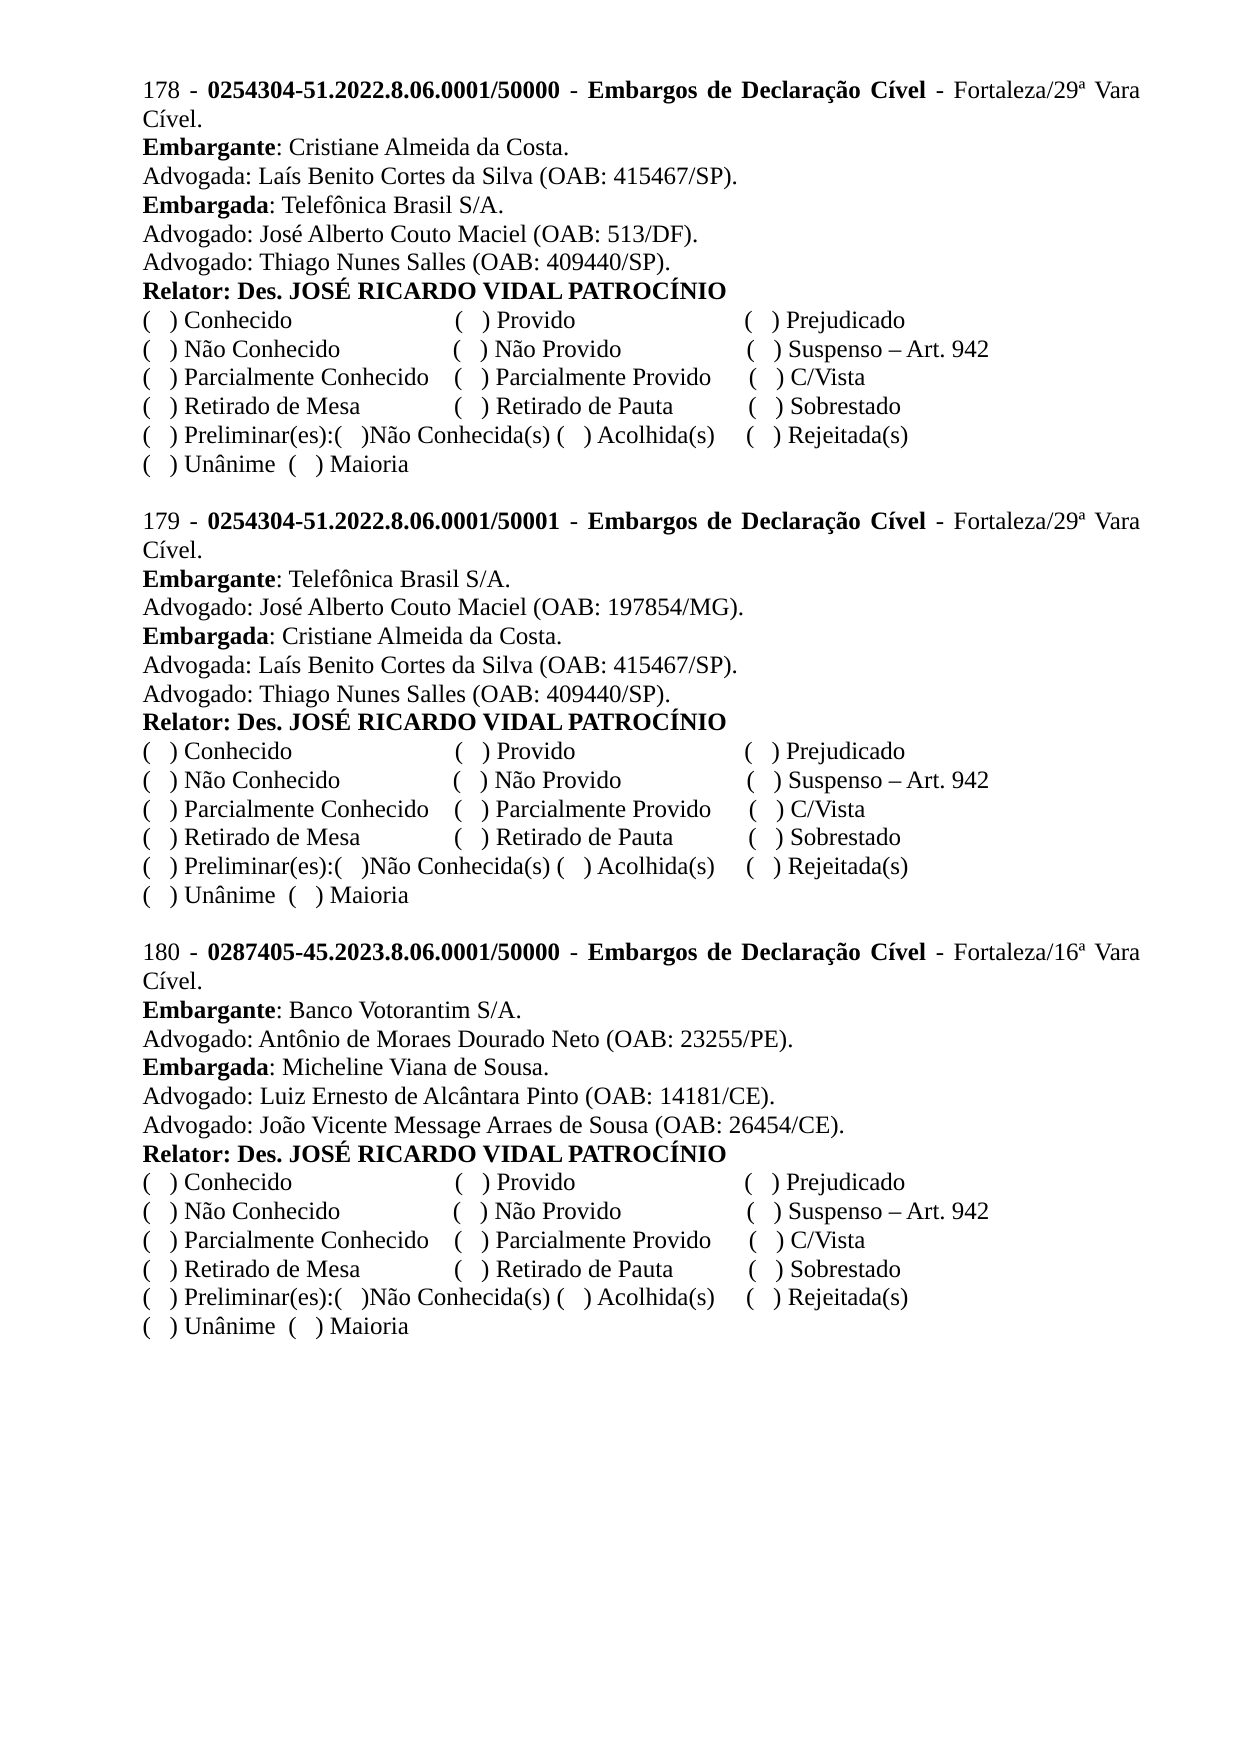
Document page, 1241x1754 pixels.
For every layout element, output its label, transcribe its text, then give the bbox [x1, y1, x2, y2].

text Relator: Des. JOSÉ RICARDO VIDAL PATROCÍNIO [142, 1139, 1141, 1167]
text Advogada: Laís Benito Cortes da Silva (OAB: 415467/SP). [142, 650, 1141, 679]
text Embargada: Cristiane Almeida da Costa. [142, 621, 1141, 650]
text ( ) Parcialmente Conhecido ( ) Parcialmente Provido ( ) C/Vista [142, 1225, 1158, 1254]
text ( ) Preliminar(es):( )Não Conhecida(s) ( ) Acolhida(s) ( ) Rejeitada(s) [142, 420, 1158, 449]
text Embargada: Micheline Viana de Sousa. [142, 1052, 1141, 1081]
text Advogado: Antônio de Moraes Dourado Neto (OAB: 23255/PE). [142, 1024, 1141, 1052]
text 179 - 0254304-51.2022.8.06.0001/50001 - Embargos de Declaração Cível - Fortaleza/29ª Vara Cível. [142, 506, 1141, 564]
text Relator: Des. JOSÉ RICARDO VIDAL PATROCÍNIO [142, 276, 1141, 305]
text 180 - 0287405-45.2023.8.06.0001/50000 - Embargos de Declaração Cível - Fortaleza/16ª Vara Cível. [142, 937, 1141, 995]
text ( ) Retirado de Mesa ( ) Retirado de Pauta ( ) Sobrestado [142, 822, 1158, 851]
text ( ) Retirado de Mesa ( ) Retirado de Pauta ( ) Sobrestado [142, 1254, 1158, 1282]
text Advogada: Laís Benito Cortes da Silva (OAB: 415467/SP). [142, 161, 1141, 190]
text Advogado: José Alberto Couto Maciel (OAB: 197854/MG). [142, 592, 1141, 621]
text ( ) Conhecido ( ) Provido ( ) Prejudicado [142, 1167, 1141, 1196]
text ( ) Conhecido ( ) Provido ( ) Prejudicado [142, 305, 1141, 334]
text ( ) Não Conhecido ( ) Não Provido ( ) Suspenso – Art. 942 [142, 765, 1158, 794]
text ( ) Não Conhecido ( ) Não Provido ( ) Suspenso – Art. 942 [142, 1196, 1158, 1225]
text Advogado: Thiago Nunes Salles (OAB: 409440/SP). [142, 679, 1141, 707]
text Embargante: Cristiane Almeida da Costa. [142, 132, 1141, 161]
text ( ) Preliminar(es):( )Não Conhecida(s) ( ) Acolhida(s) ( ) Rejeitada(s) [142, 851, 1158, 880]
text Advogado: José Alberto Couto Maciel (OAB: 513/DF). [142, 219, 1141, 247]
text ( ) Parcialmente Conhecido ( ) Parcialmente Provido ( ) C/Vista [142, 362, 1158, 391]
text ( ) Não Conhecido ( ) Não Provido ( ) Suspenso – Art. 942 [142, 334, 1158, 362]
text ( ) Retirado de Mesa ( ) Retirado de Pauta ( ) Sobrestado [142, 391, 1158, 420]
text ( ) Unânime ( ) Maioria [142, 880, 1158, 909]
text Advogado: João Vicente Message Arraes de Sousa (OAB: 26454/CE). [142, 1110, 1141, 1139]
text Relator: Des. JOSÉ RICARDO VIDAL PATROCÍNIO [142, 707, 1141, 736]
text Embargante: Telefônica Brasil S/A. [142, 564, 1141, 592]
text Embargada: Telefônica Brasil S/A. [142, 190, 1141, 219]
text Advogado: Thiago Nunes Salles (OAB: 409440/SP). [142, 247, 1141, 276]
text 178 - 0254304-51.2022.8.06.0001/50000 - Embargos de Declaração Cível - Fortaleza/29ª Vara Cível. [142, 75, 1141, 132]
text Advogado: Luiz Ernesto de Alcântara Pinto (OAB: 14181/CE). [142, 1081, 1141, 1110]
text ( ) Conhecido ( ) Provido ( ) Prejudicado [142, 736, 1141, 765]
text ( ) Unânime ( ) Maioria [142, 449, 1158, 477]
text ( ) Unânime ( ) Maioria [142, 1311, 1158, 1340]
text ( ) Parcialmente Conhecido ( ) Parcialmente Provido ( ) C/Vista [142, 794, 1158, 822]
text Embargante: Banco Votorantim S/A. [142, 995, 1141, 1024]
text ( ) Preliminar(es):( )Não Conhecida(s) ( ) Acolhida(s) ( ) Rejeitada(s) [142, 1282, 1158, 1311]
